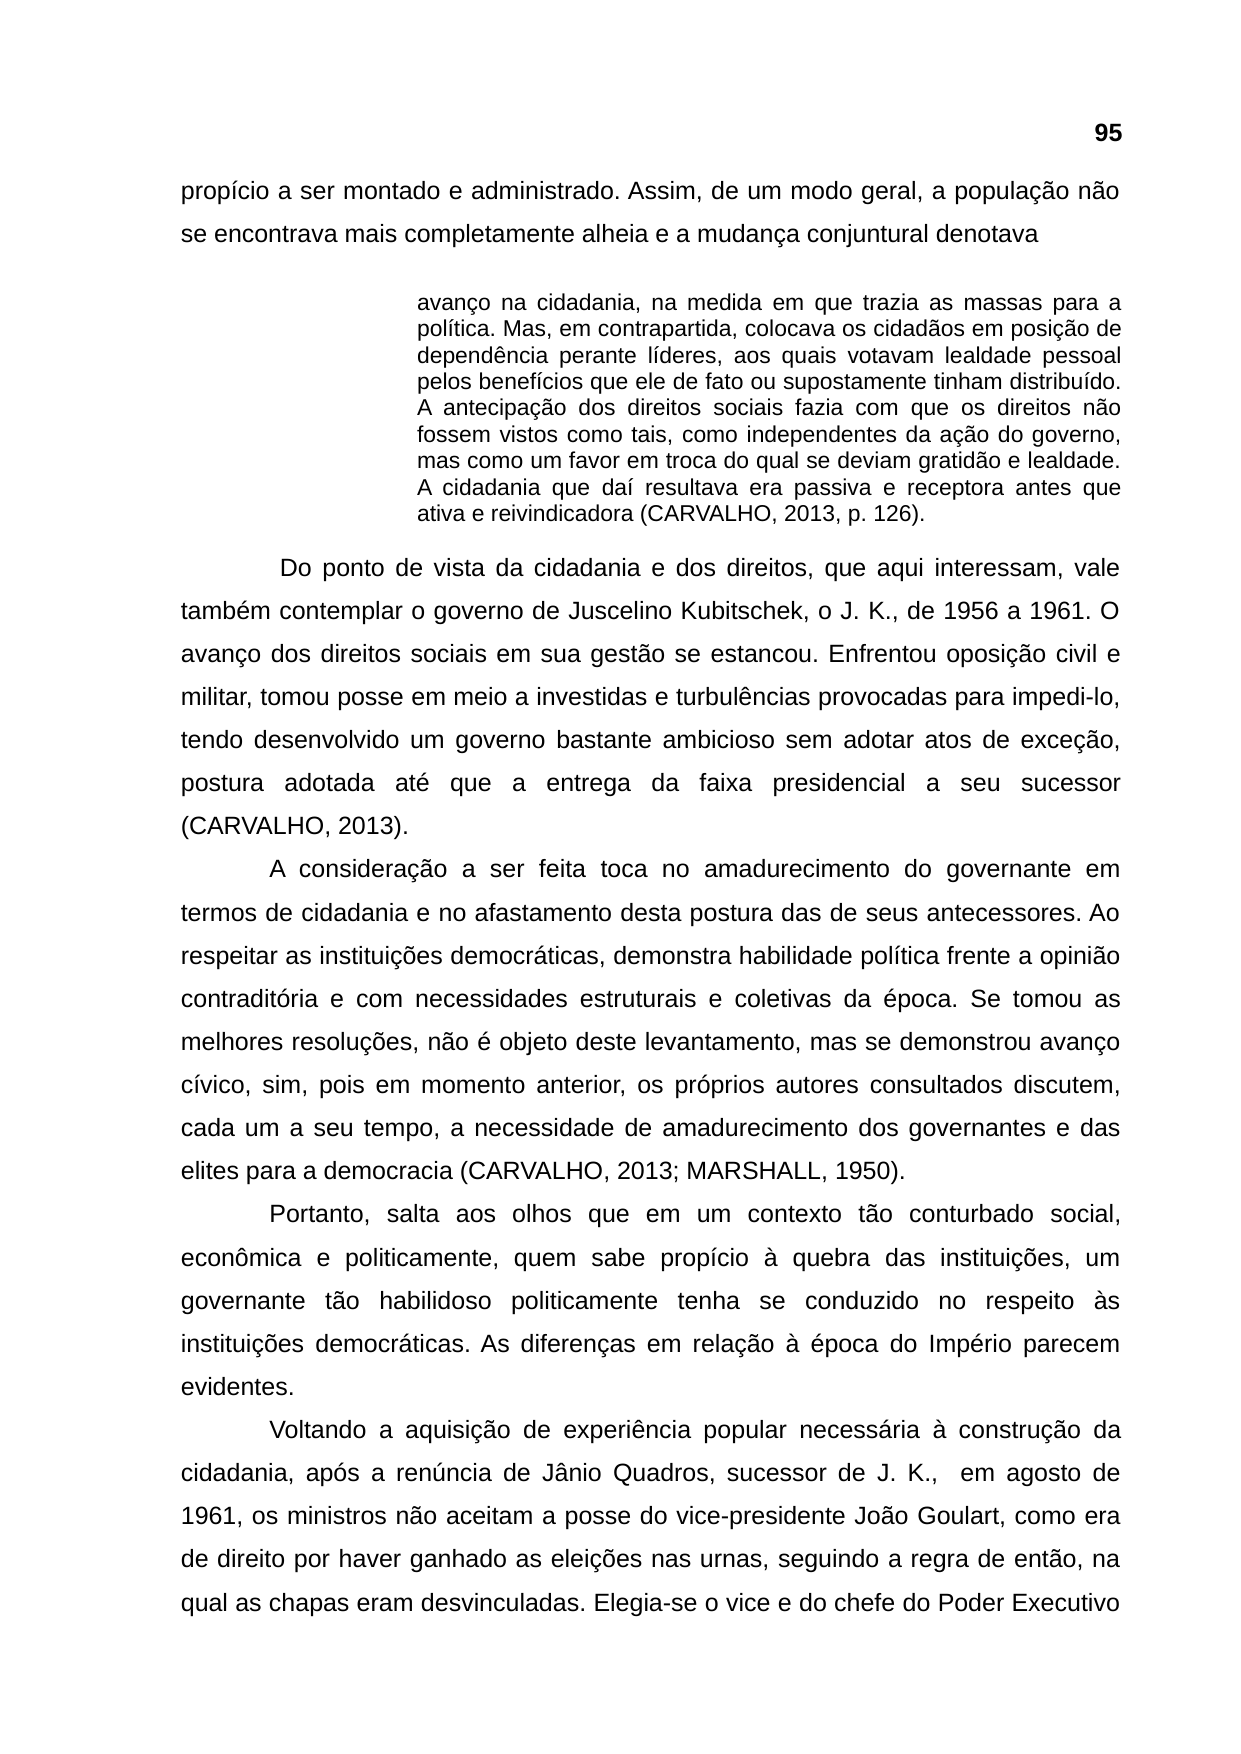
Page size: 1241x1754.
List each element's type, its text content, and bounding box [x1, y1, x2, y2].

text Voltando a aquisição de experiência popular necessária à construção da cidadania, após a renúncia de Jânio Quadros, sucessor de J. K., em agosto de 1961, os ministros não aceitam a posse do vice-presidente João Goulart, como era de direito por haver ganhado as eleições nas urnas, seguindo a regra de então, na qual as chapas eram desvinculadas. Elegia-se o vice e do chefe do Poder Executivo [181, 1415, 1122, 1616]
text propício a ser montado e administrado. Assim, de um modo geral, a população não se encontrava mais completamente alheia e a mudança conjuntural denotava [181, 176, 1122, 248]
text Portanto, salta aos olhos que em um contexto tão conturbado social, econômica e politicamente, quem sabe propício à quebra das instituições, um governante tão habilidoso politicamente tenha se conduzido no respeito às instituições democráticas. As diferenças em relação à época do Império parecem evidentes. [181, 1199, 1122, 1401]
text A consideração a ser feita toca no amadurecimento do governante em termos de cidadania e no afastamento desta postura das de seus antecessores. Ao respeitar as instituições democráticas, demonstra habilidade política frente a opinião contraditória e com necessidades estruturais e coletivas da época. Se tomou as melhores resoluções, não é objeto deste levantamento, mas se demonstrou avanço cívico, sim, pois em momento anterior, os próprios autores consultados discutem, cada um a seu tempo, a necessidade de amadurecimento dos governantes e das elites para a democracia (CARVALHO, 2013; MARSHALL, 1950). [181, 854, 1122, 1185]
text avanço na cidadania, na medida em que trazia as massas para a política. Mas, em contrapartida, colocava os cidadãos em posição de dependência perante líderes, aos quais votavam lealdade pessoal pelos benefícios que ele de fato ou supostamente tinham distribuído. A antecipação dos direitos sociais fazia com que os direitos não fossem vistos como tais, como independentes da ação do governo, mas como um favor em troca do qual se deviam gratidão e lealdade. A cidadania que daí resultava era passiva e receptora antes que ativa e reivindicadora (CARVALHO, 2013, p. 126). [417, 289, 1122, 526]
text Do ponto de vista da cidadania e dos direitos, que aqui interessam, vale também contemplar o governo de Juscelino Kubitschek, o J. K., de 1956 a 1961. O avanço dos direitos sociais em sua gestão se estancou. Enfrentou oposição civil e militar, tomou posse em meio a investidas e turbulências provocadas para impedi-lo, tendo desenvolvido um governo bastante ambicioso sem adotar atos de exceção, postura adotada até que a entrega da faixa presidencial a seu sucessor (CARVALHO, 2013). [181, 552, 1122, 840]
